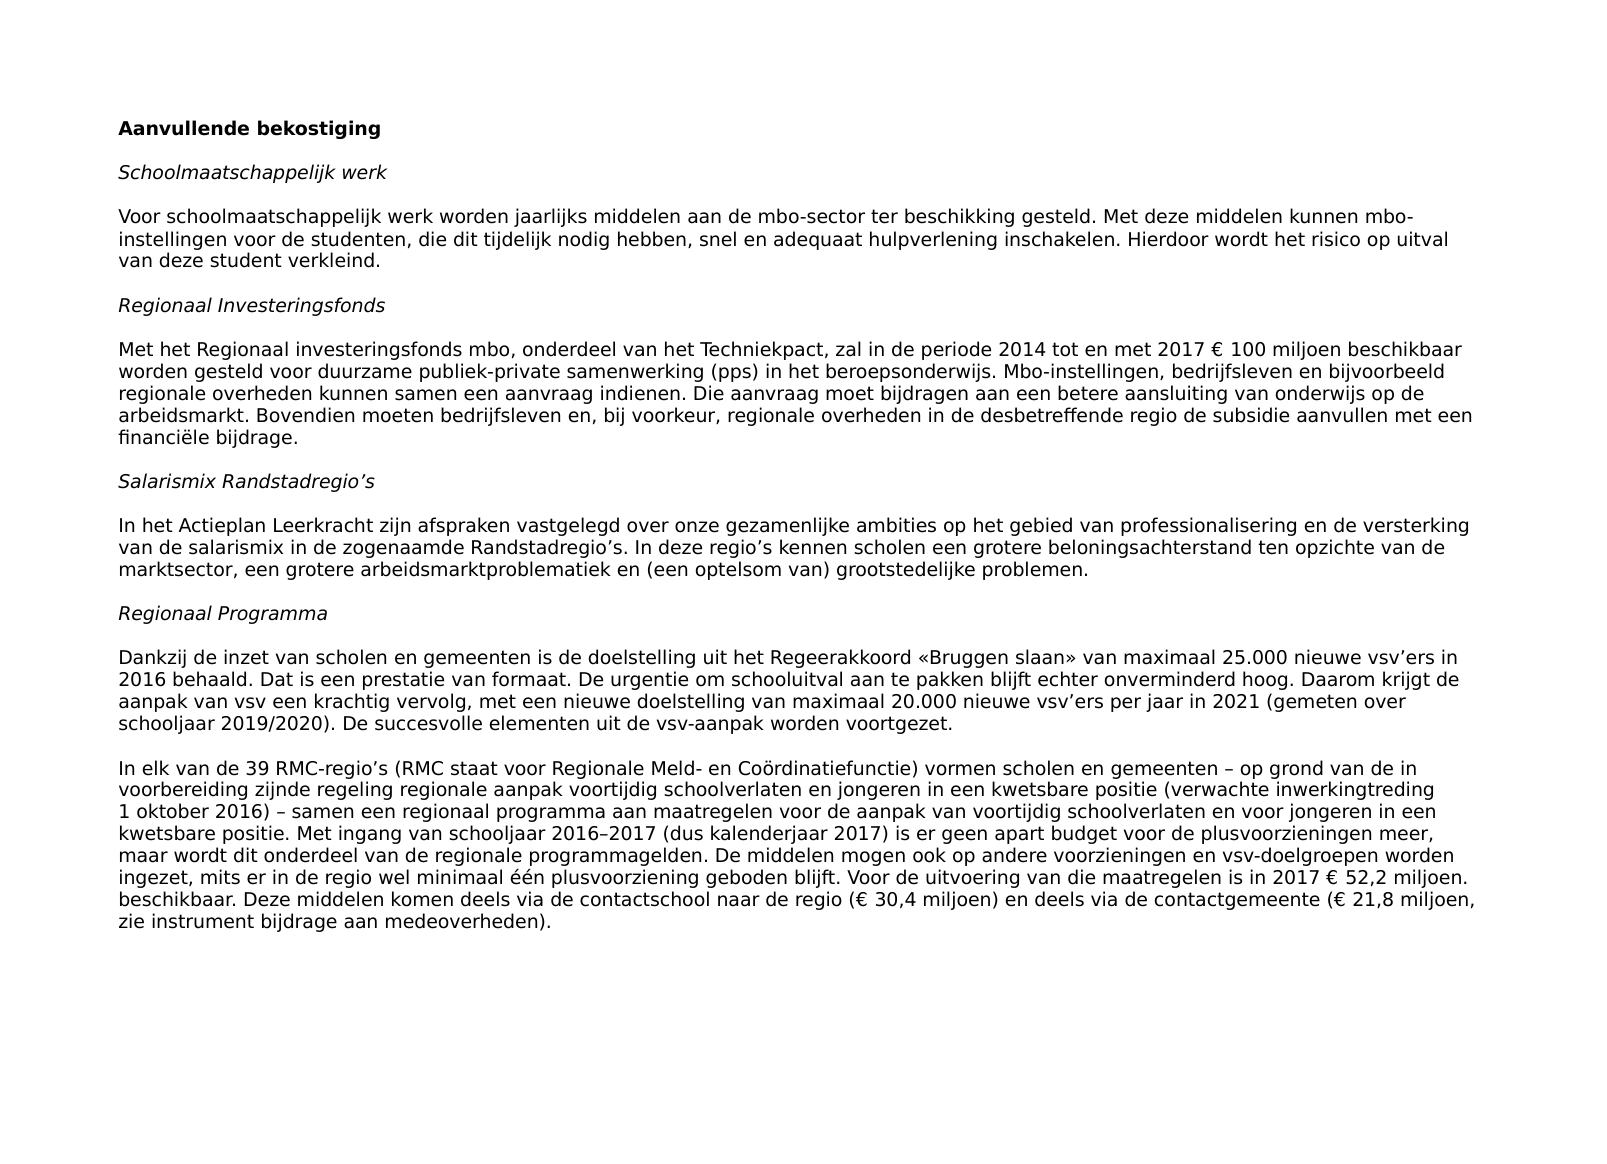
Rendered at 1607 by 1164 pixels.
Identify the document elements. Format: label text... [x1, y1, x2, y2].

text Voor schoolmaatschappelijk werk worden jaarlijks middelen aan de mbo-sector ter beschikking gesteld. Met deze middelen kunnen mbo-instellingen voor de studenten, die dit tijdelijk nodig hebben, snel en adequaat hulpverlening inschakelen. Hierdoor wordt het risico op uitval van deze student verkleind. [118, 206, 1488, 272]
subtitle Salarismix Randstadregio’s [118, 471, 1488, 493]
subtitle Aanvullende bekostiging [118, 118, 1488, 140]
text In elk van de 39 RMC-regio’s (RMC staat voor Regionale Meld- en Coördinatiefunctie) vormen scholen en gemeenten – op grond van de in voorbereiding zijnde regeling regionale aanpak voortijdig schoolverlaten en jongeren in een kwetsbare positie (verwachte inwerkingtreding 1 oktober 2016) – samen een regionaal programma aan maatregelen voor de aanpak van voortijdig schoolverlaten en voor jongeren in een kwetsbare positie. Met ingang van schooljaar 2016–2017 (dus kalenderjaar 2017) is er geen apart budget voor de plusvoorzieningen meer, maar wordt dit onderdeel van de regionale programmagelden. De middelen mogen ook op andere voorzieningen en vsv-doelgroepen worden ingezet, mits er in de regio wel minimaal één plusvoorziening geboden blijft. Voor de uitvoering van die maatregelen is in 2017 € 52,2 miljoen. beschikbaar. Deze middelen komen deels via de contactschool naar de regio (€ 30,4 miljoen) en deels via de contactgemeente (€ 21,8 miljoen, zie instrument bijdrage aan medeoverheden). [118, 757, 1488, 933]
subtitle Schoolmaatschappelijk werk [118, 162, 1488, 184]
text In het Actieplan Leerkracht zijn afspraken vastgelegd over onze gezamenlijke ambities op het gebied van professionalisering en de versterking van de salarismix in de zogenaamde Randstadregio’s. In deze regio’s kennen scholen een grotere beloningsachterstand ten opzichte van de marktsector, een grotere arbeidsmarktproblematiek en (een optelsom van) grootstedelijke problemen. [118, 515, 1488, 581]
text Dankzij de inzet van scholen en gemeenten is de doelstelling uit het Regeerakkoord «Bruggen slaan» van maximaal 25.000 nieuwe vsv’ers in 2016 behaald. Dat is een prestatie van formaat. De urgentie om schooluitval aan te pakken blijft echter onverminderd hoog. Daarom krijgt de aanpak van vsv een krachtig vervolg, met een nieuwe doelstelling van maximaal 20.000 nieuwe vsv’ers per jaar in 2021 (gemeten over schooljaar 2019/2020). De succesvolle elementen uit de vsv-aanpak worden voortgezet. [118, 647, 1488, 735]
subtitle Regionaal Programma [118, 603, 1488, 625]
subtitle Regionaal Investeringsfonds [118, 294, 1488, 317]
text Met het Regionaal investeringsfonds mbo, onderdeel van het Techniekpact, zal in de periode 2014 tot en met 2017 € 100 miljoen beschikbaar worden gesteld voor duurzame publiek-private samenwerking (pps) in het beroepsonderwijs. Mbo-instellingen, bedrijfsleven en bijvoorbeeld regionale overheden kunnen samen een aanvraag indienen. Die aanvraag moet bijdragen aan een betere aansluiting van onderwijs op de arbeidsmarkt. Bovendien moeten bedrijfsleven en, bij voorkeur, regionale overheden in de desbetreffende regio de subsidie aanvullen met een financiële bijdrage. [118, 339, 1488, 449]
